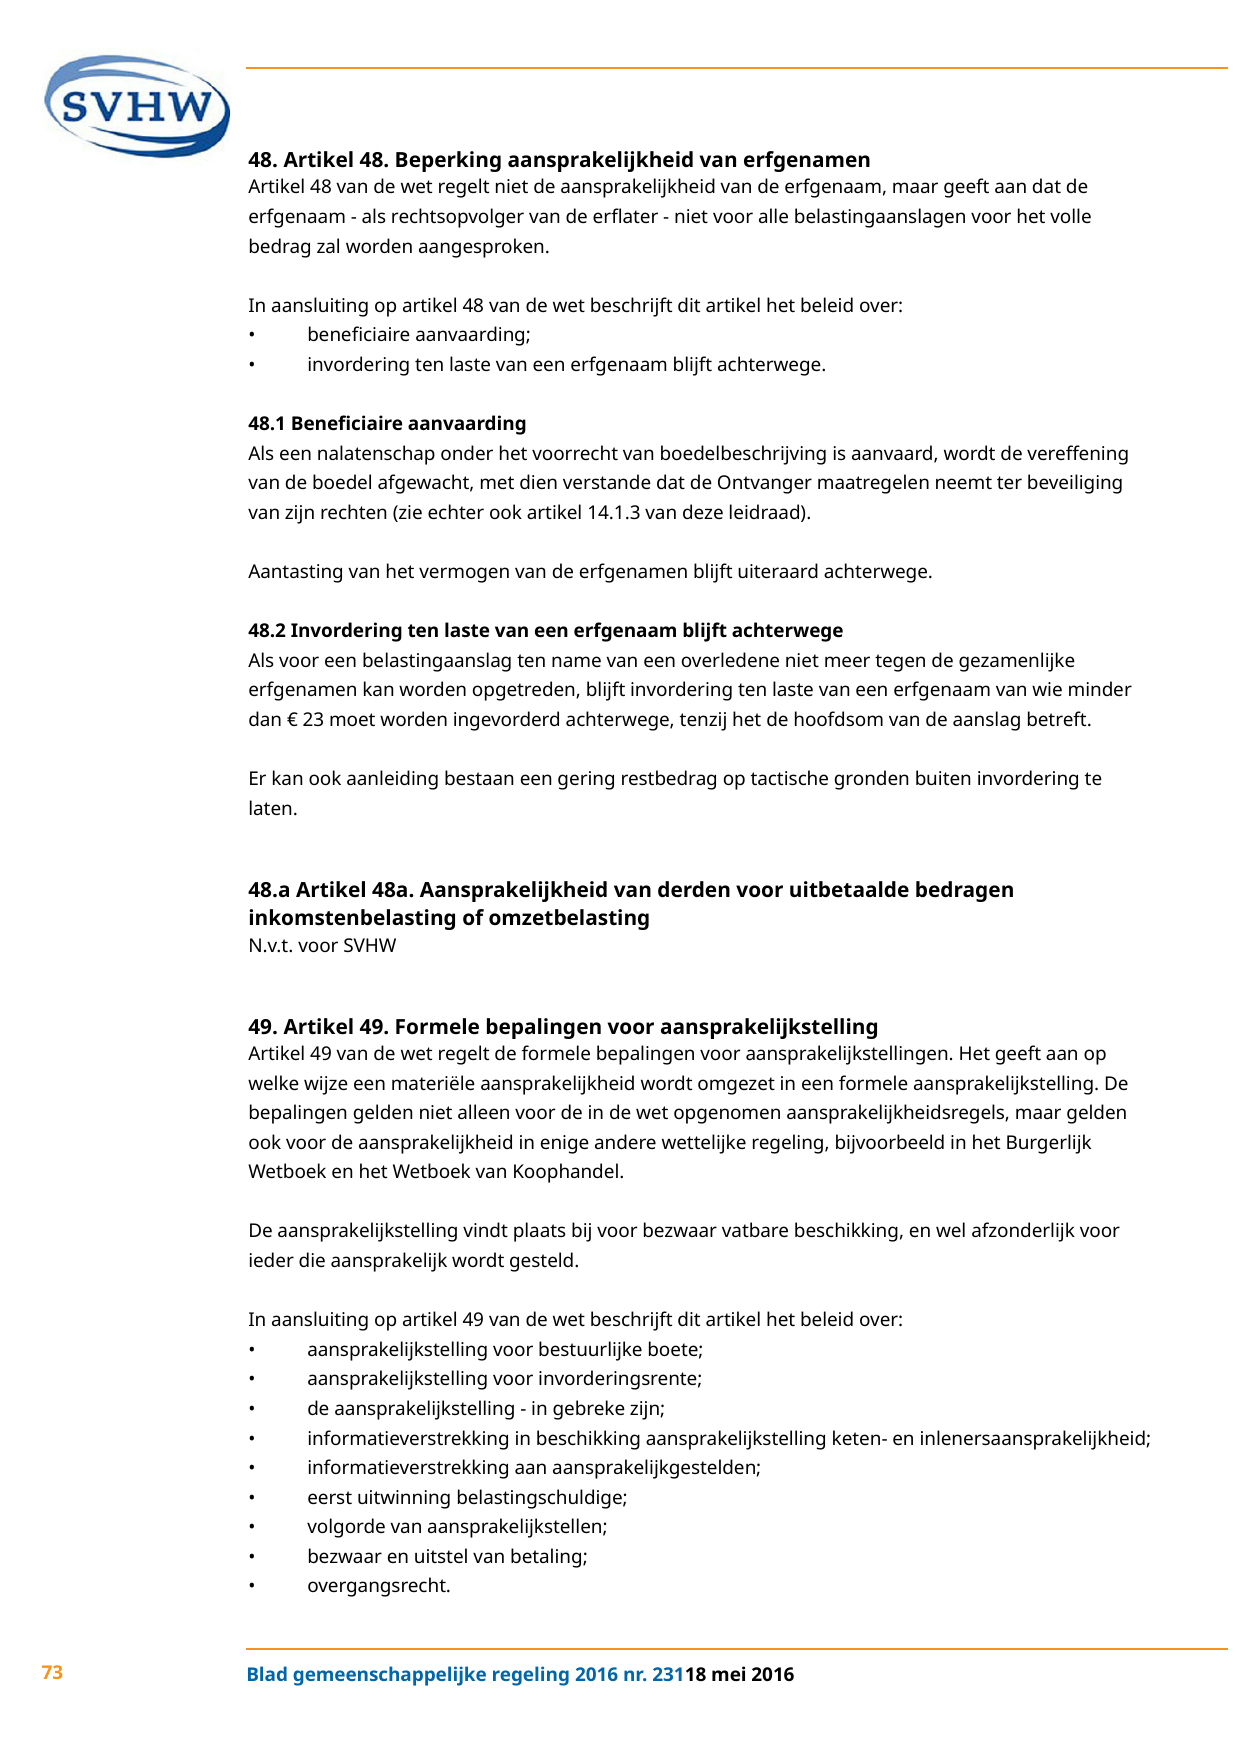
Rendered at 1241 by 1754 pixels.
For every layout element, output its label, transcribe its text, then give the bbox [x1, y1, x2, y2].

text 48.1 Beneficiaire aanvaarding [248, 410, 1152, 436]
text 49. Artikel 49. Formele bepalingen voor aansprakelijkstelling [248, 1012, 1152, 1040]
text De aansprakelijkstelling vindt plaats bij voor bezwaar vatbare beschikking, en wel afzonderlijk voor ieder die aansprakelijk wordt gesteld. [248, 1218, 1152, 1273]
text Artikel 48 van de wet regelt niet de aansprakelijkheid van de erfgenaam, maar geeft aan dat de erfgenaam - als rechtsopvolger van de erflater - niet voor alle belastingaanslagen voor het volle bedrag zal worden aangesproken. [248, 174, 1152, 258]
list aansprakelijkstelling voor invorderingsrente; [248, 1366, 1152, 1391]
picture [41, 47, 231, 172]
list aansprakelijkstelling voor bestuurlijke boete; [248, 1336, 1152, 1362]
list invordering ten laste van een erfgenaam blijft achterwege. [248, 351, 1152, 377]
list de aansprakelijkstelling - in gebreke zijn; [248, 1395, 1152, 1421]
text Er kan ook aanleiding bestaan een gering restbedrag op tactische gronden buiten invordering te laten. [248, 765, 1152, 821]
text N.v.t. voor SVHW [248, 932, 1152, 957]
text Als voor een belastingaanslag ten name van een overledene niet meer tegen de gezamenlijke erfgenamen kan worden opgetreden, blijft invordering ten laste van een erfgenaam van wie minder dan € 23 moet worden ingevorderd achterwege, tenzij het de hoofdsom van de aanslag betreft. [248, 647, 1152, 732]
text In aansluiting op artikel 49 van de wet beschrijft dit artikel het beleid over: [248, 1306, 1152, 1332]
list volgorde van aansprakelijkstellen; [248, 1513, 1152, 1539]
list informatieverstrekking aan aansprakelijkgestelden; [248, 1454, 1152, 1480]
text Als een nalatenschap onder het voorrecht van boedelbeschrijving is aanvaard, wordt de vereffening van de boedel afgewacht, met dien verstande dat de Ontvanger maatregelen neemt ter beveiliging van zijn rechten (zie echter ook artikel 14.1.3 van deze leidraad). [248, 440, 1152, 525]
text Aantasting van het vermogen van de erfgenamen blijft uiteraard achterwege. [248, 558, 1152, 584]
text 48.a Artikel 48a. Aansprakelijkheid van derden voor uitbetaalde bedragen inkomstenbelasting of omzetbelasting [248, 875, 1152, 932]
list bezwaar en uitstel van betaling; [248, 1543, 1152, 1569]
list eerst uitwinning belastingschuldige; [248, 1484, 1152, 1510]
text 48. Artikel 48. Beperking aansprakelijkheid van erfgenamen [248, 145, 1152, 174]
list beneficiaire aanvaarding; [248, 322, 1152, 347]
text In aansluiting op artikel 48 van de wet beschrijft dit artikel het beleid over: [248, 292, 1152, 318]
text 48.2 Invordering ten laste van een erfgenaam blijft achterwege [248, 617, 1152, 643]
text Artikel 49 van de wet regelt de formele bepalingen voor aansprakelijkstellingen. Het geeft aan op welke wijze een materiële aansprakelijkheid wordt omgezet in een formele aansprakelijkstelling. De bepalingen gelden niet alleen voor de in de wet opgenomen aansprakelijkheidsregels, maar gelden ook voor de aansprakelijkheid in enige andere wettelijke regeling, bijvoorbeeld in het Burgerlijk Wetboek en het Wetboek van Koophandel. [248, 1040, 1152, 1184]
list informatieverstrekking in beschikking aansprakelijkstelling keten- en inlenersaansprakelijkheid; [248, 1425, 1152, 1451]
list overgangsrecht. [248, 1573, 1152, 1598]
